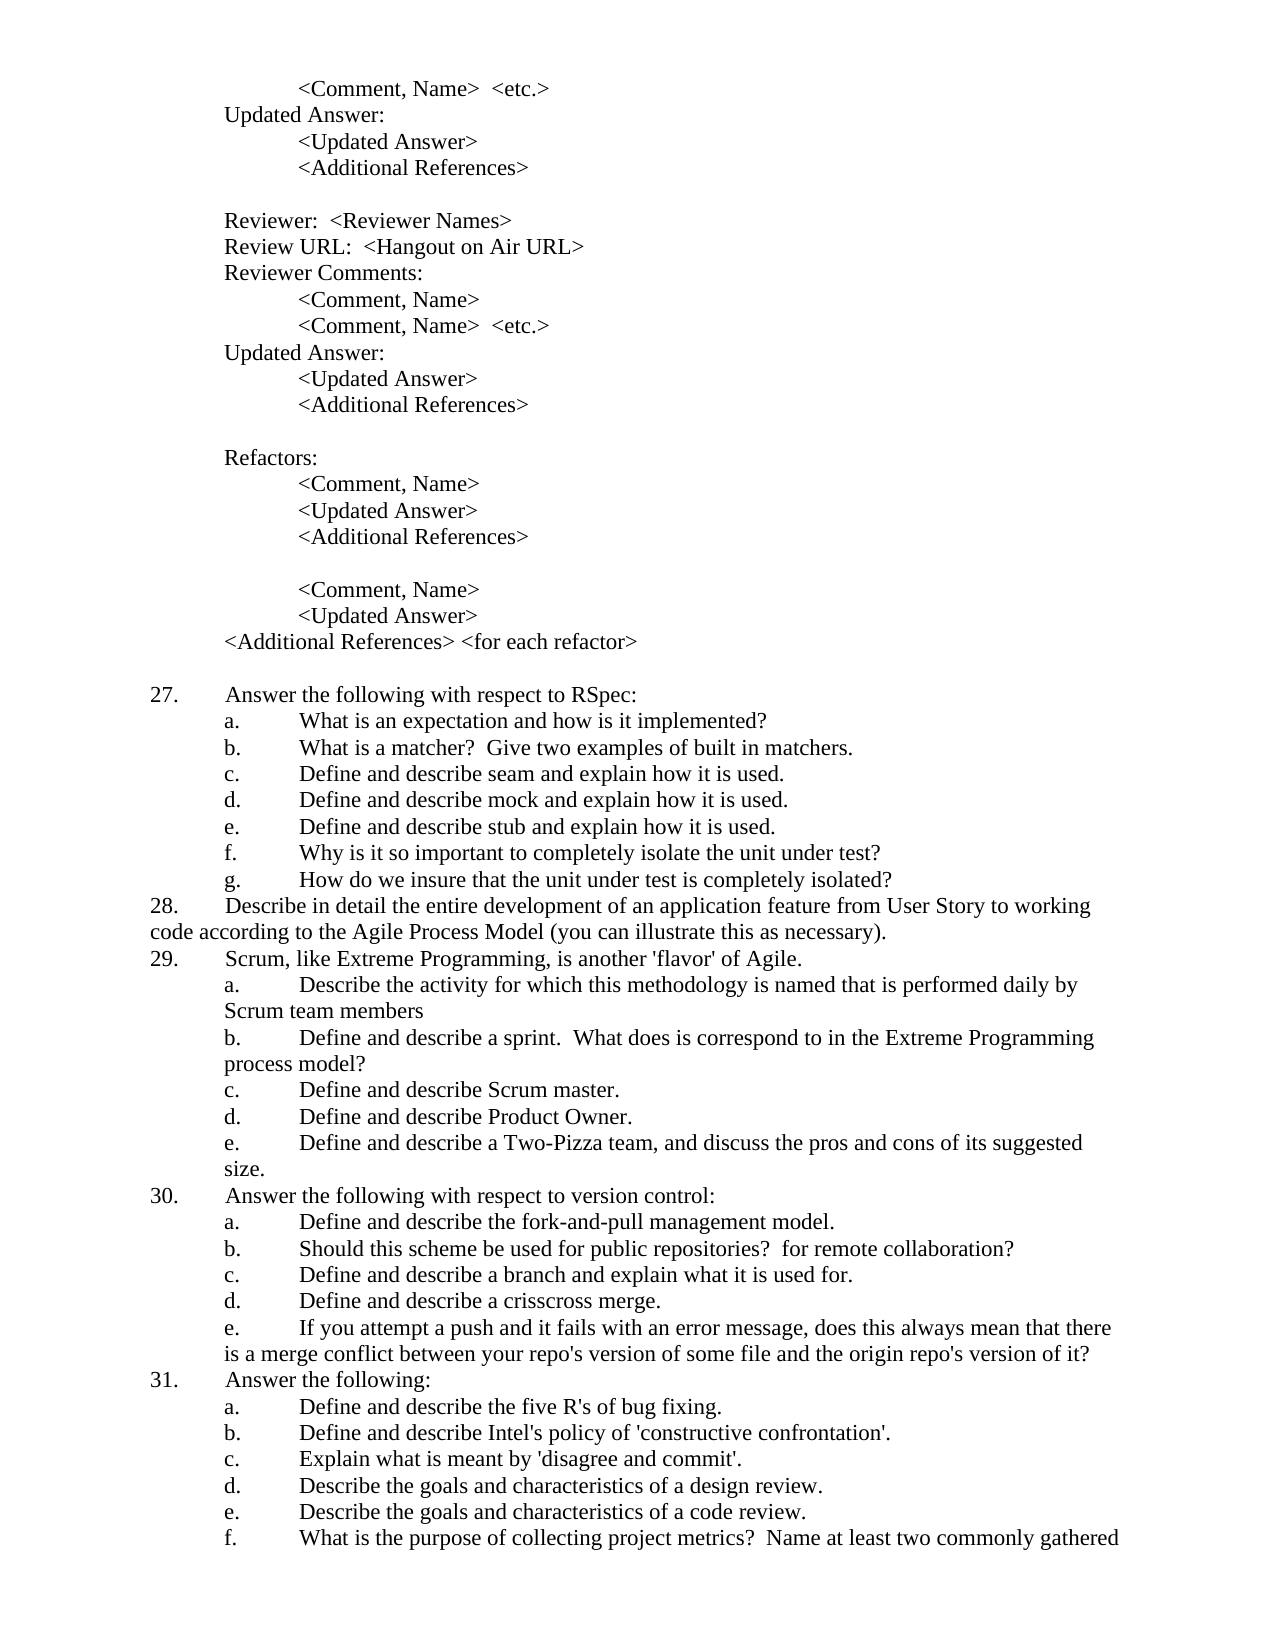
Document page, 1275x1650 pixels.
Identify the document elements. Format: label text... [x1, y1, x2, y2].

text b. Define and describe a sprint. What does is correspond to in the Extreme Programming process model? [224, 1024, 1125, 1076]
text <Updated Answer> [298, 128, 1125, 154]
text b. Should this scheme be used for public repositories? for remote collaboration? [224, 1234, 1125, 1261]
text <Additional References> <for each refactor> [224, 628, 1125, 655]
text b. What is a matcher? Give two examples of built in matchers. [224, 734, 1125, 760]
text 27. Answer the following with respect to RSpec: [150, 681, 1125, 707]
text d. Define and describe Product Owner. [224, 1103, 1125, 1129]
text <Comment, Name> [298, 286, 1125, 312]
text Reviewer Comments: [224, 259, 1125, 286]
text <Updated Answer> [298, 365, 1125, 391]
text c. Define and describe a branch and explain what it is used for. [224, 1261, 1125, 1287]
text d. Define and describe mock and explain how it is used. [224, 787, 1125, 813]
text Updated Answer: [224, 338, 1125, 365]
text g. How do we insure that the unit under test is completely isolated? [224, 866, 1125, 892]
text 31. Answer the following: [150, 1366, 1125, 1393]
text Refactors: [224, 444, 1125, 470]
text c. Explain what is meant by 'disagree and commit'. [224, 1445, 1125, 1472]
text e. Define and describe stub and explain how it is used. [224, 813, 1125, 839]
text c. Define and describe seam and explain how it is used. [224, 760, 1125, 787]
text 29. Scrum, like Extreme Programming, is another 'flavor' of Agile. [150, 945, 1125, 971]
text a. What is an expectation and how is it implemented? [224, 707, 1125, 734]
text <Updated Answer> [298, 602, 1125, 628]
text 30. Answer the following with respect to version control: [150, 1182, 1125, 1208]
text f. What is the purpose of collecting project metrics? Name at least two commonly gathered [224, 1524, 1125, 1551]
text <Additional References> [298, 523, 1125, 549]
text b. Define and describe Intel's policy of 'constructive confrontation'. [224, 1419, 1125, 1445]
text e. If you attempt a push and it fails with an error message, does this always mean that there is a merge conflict between your repo's version of some file and the origin repo's version of it? [224, 1314, 1125, 1366]
text Updated Answer: [224, 101, 1125, 128]
text <Comment, Name> [298, 470, 1125, 497]
text <Additional References> [298, 391, 1125, 418]
text a. Define and describe the five R's of bug fixing. [224, 1393, 1125, 1419]
text <Comment, Name> <etc.> [298, 75, 1125, 101]
text d. Describe the goals and characteristics of a design review. [224, 1472, 1125, 1498]
text <Additional References> [298, 154, 1125, 180]
text a. Describe the activity for which this methodology is named that is performed daily by Scrum team members [224, 971, 1125, 1024]
text <Updated Answer> [298, 497, 1125, 523]
text <Comment, Name> <etc.> [298, 312, 1125, 338]
text d. Define and describe a crisscross merge. [224, 1287, 1125, 1314]
text e. Define and describe a Two-Pizza team, and discuss the pros and cons of its suggested size. [224, 1129, 1125, 1182]
text f. Why is it so important to completely isolate the unit under test? [224, 839, 1125, 866]
text a. Define and describe the fork-and-pull management model. [224, 1208, 1125, 1234]
text e. Describe the goals and characteristics of a code review. [224, 1498, 1125, 1524]
text c. Define and describe Scrum master. [224, 1076, 1125, 1103]
text Reviewer: <Reviewer Names> [224, 207, 1125, 233]
text <Comment, Name> [298, 576, 1125, 602]
text Review URL: <Hangout on Air URL> [224, 233, 1125, 259]
text 28. Describe in detail the entire development of an application feature from User Story to working code according to the Agile Process Model (you can illustrate this as necessary). [150, 892, 1125, 945]
